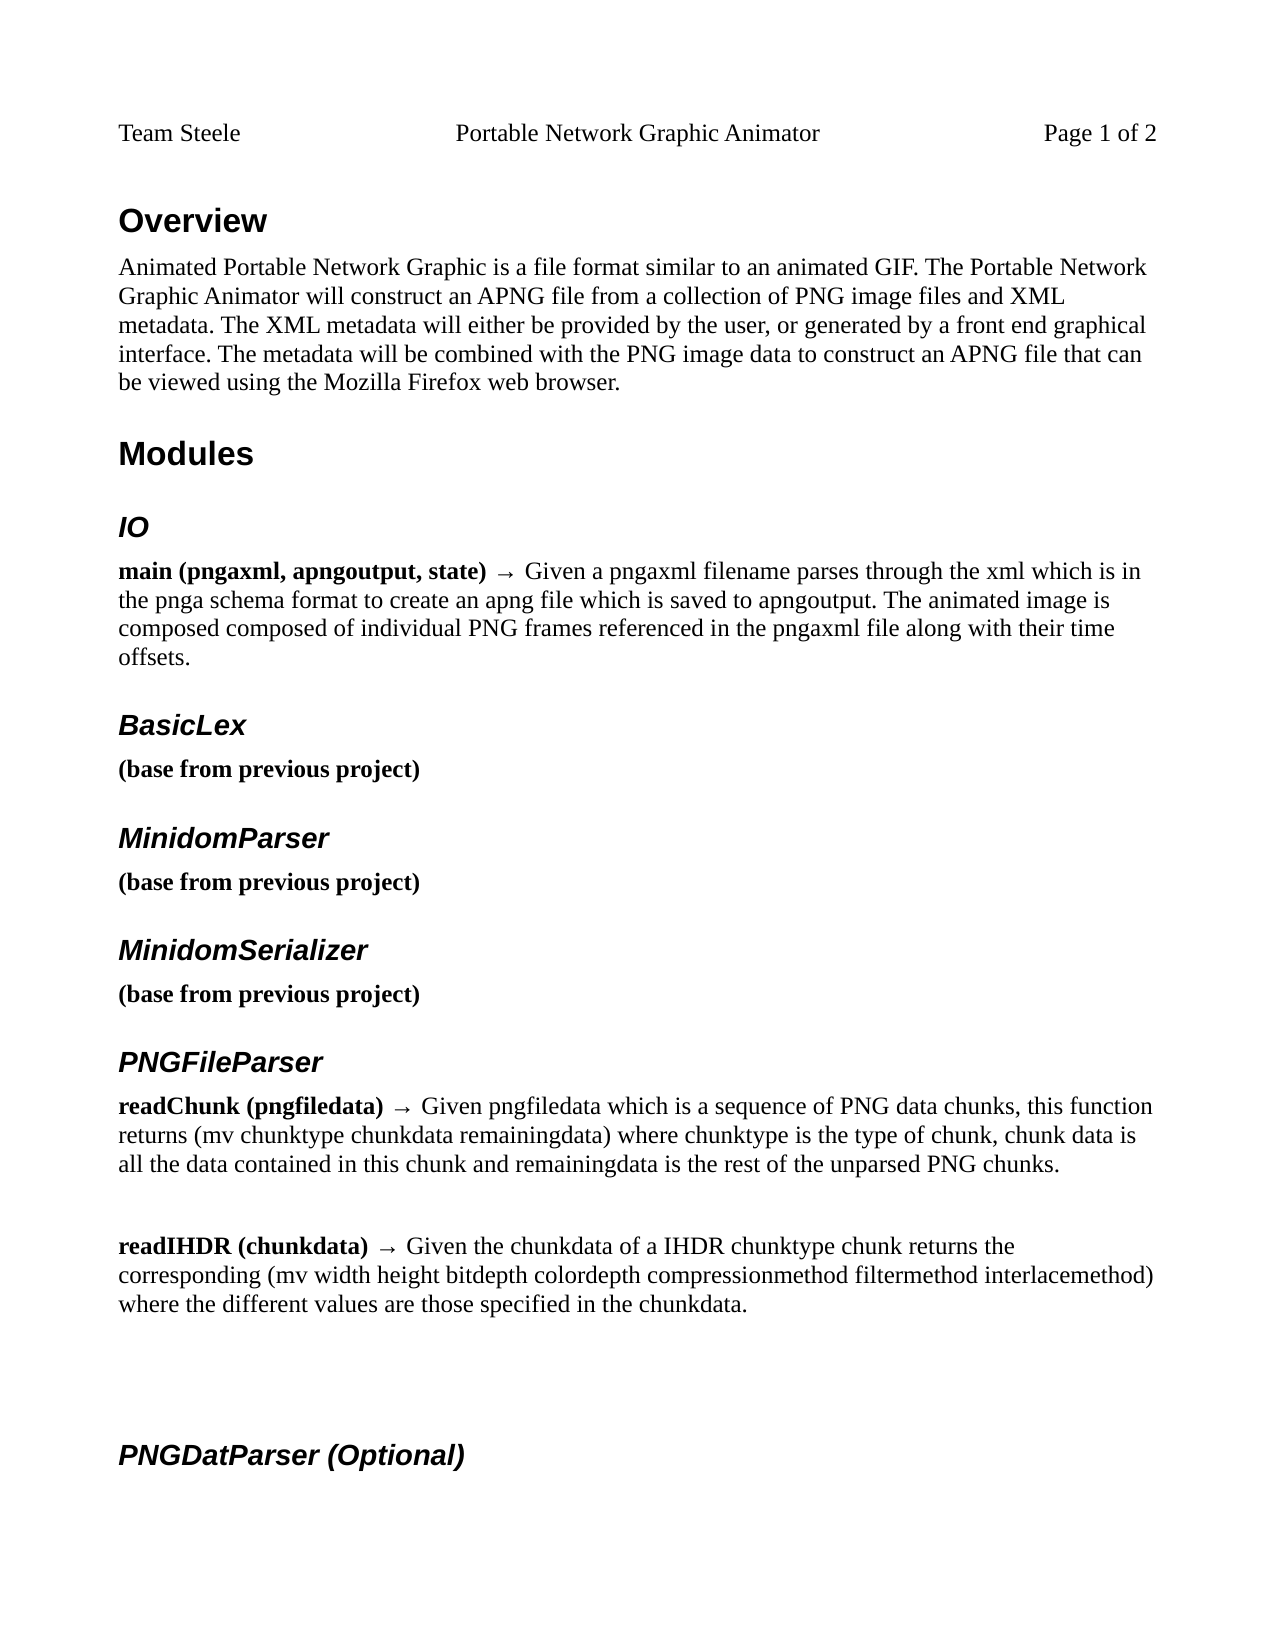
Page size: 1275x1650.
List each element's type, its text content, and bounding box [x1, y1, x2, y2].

subtitle MinidomSerializer [118, 933, 1157, 967]
text readChunk (pngfiledata) → Given pngfiledata which is a sequence of PNG data chunks, this function returns (mv chunktype chunkdata remainingdata) where chunktype is the type of chunk, chunk data is all the data contained in this chunk and remainingdata is the rest of the unparsed PNG chunks. [118, 1091, 1157, 1178]
text readIHDR (chunkdata) → Given the chunkdata of a IHDR chunktype chunk returns the corresponding (mv width height bitdepth colordepth compressionmethod filtermethod interlacemethod) where the different values are those specified in the chunkdata. [118, 1231, 1157, 1318]
text (base from previous project) [118, 754, 1157, 783]
text main (pngaxml, apngoutput, state) → Given a pngaxml filename parses through the xml which is in the pnga schema format to create an apng file which is saved to apngoutput. The animated image is composed composed of individual PNG frames referenced in the pngaxml file along with their time offsets. [118, 556, 1157, 671]
subtitle Overview [118, 201, 1157, 240]
text (base from previous project) [118, 979, 1157, 1008]
subtitle Modules [118, 434, 1157, 472]
text Animated Portable Network Graphic is a file format similar to an animated GIF. The Portable Network Graphic Animator will construct an APNG file from a collection of PNG image files and XML metadata. The XML metadata will either be provided by the user, or generated by a front end graphical interface. The metadata will be combined with the PNG image data to construct an APNG file that can be viewed using the Mozilla Firefox web browser. [118, 252, 1157, 396]
subtitle IO [118, 510, 1157, 543]
subtitle PNGFileParser [118, 1045, 1157, 1079]
text (base from previous project) [118, 867, 1157, 896]
subtitle PNGDatParser (Optional) [118, 1438, 1157, 1471]
subtitle BasicLex [118, 708, 1157, 742]
subtitle MinidomParser [118, 821, 1157, 854]
